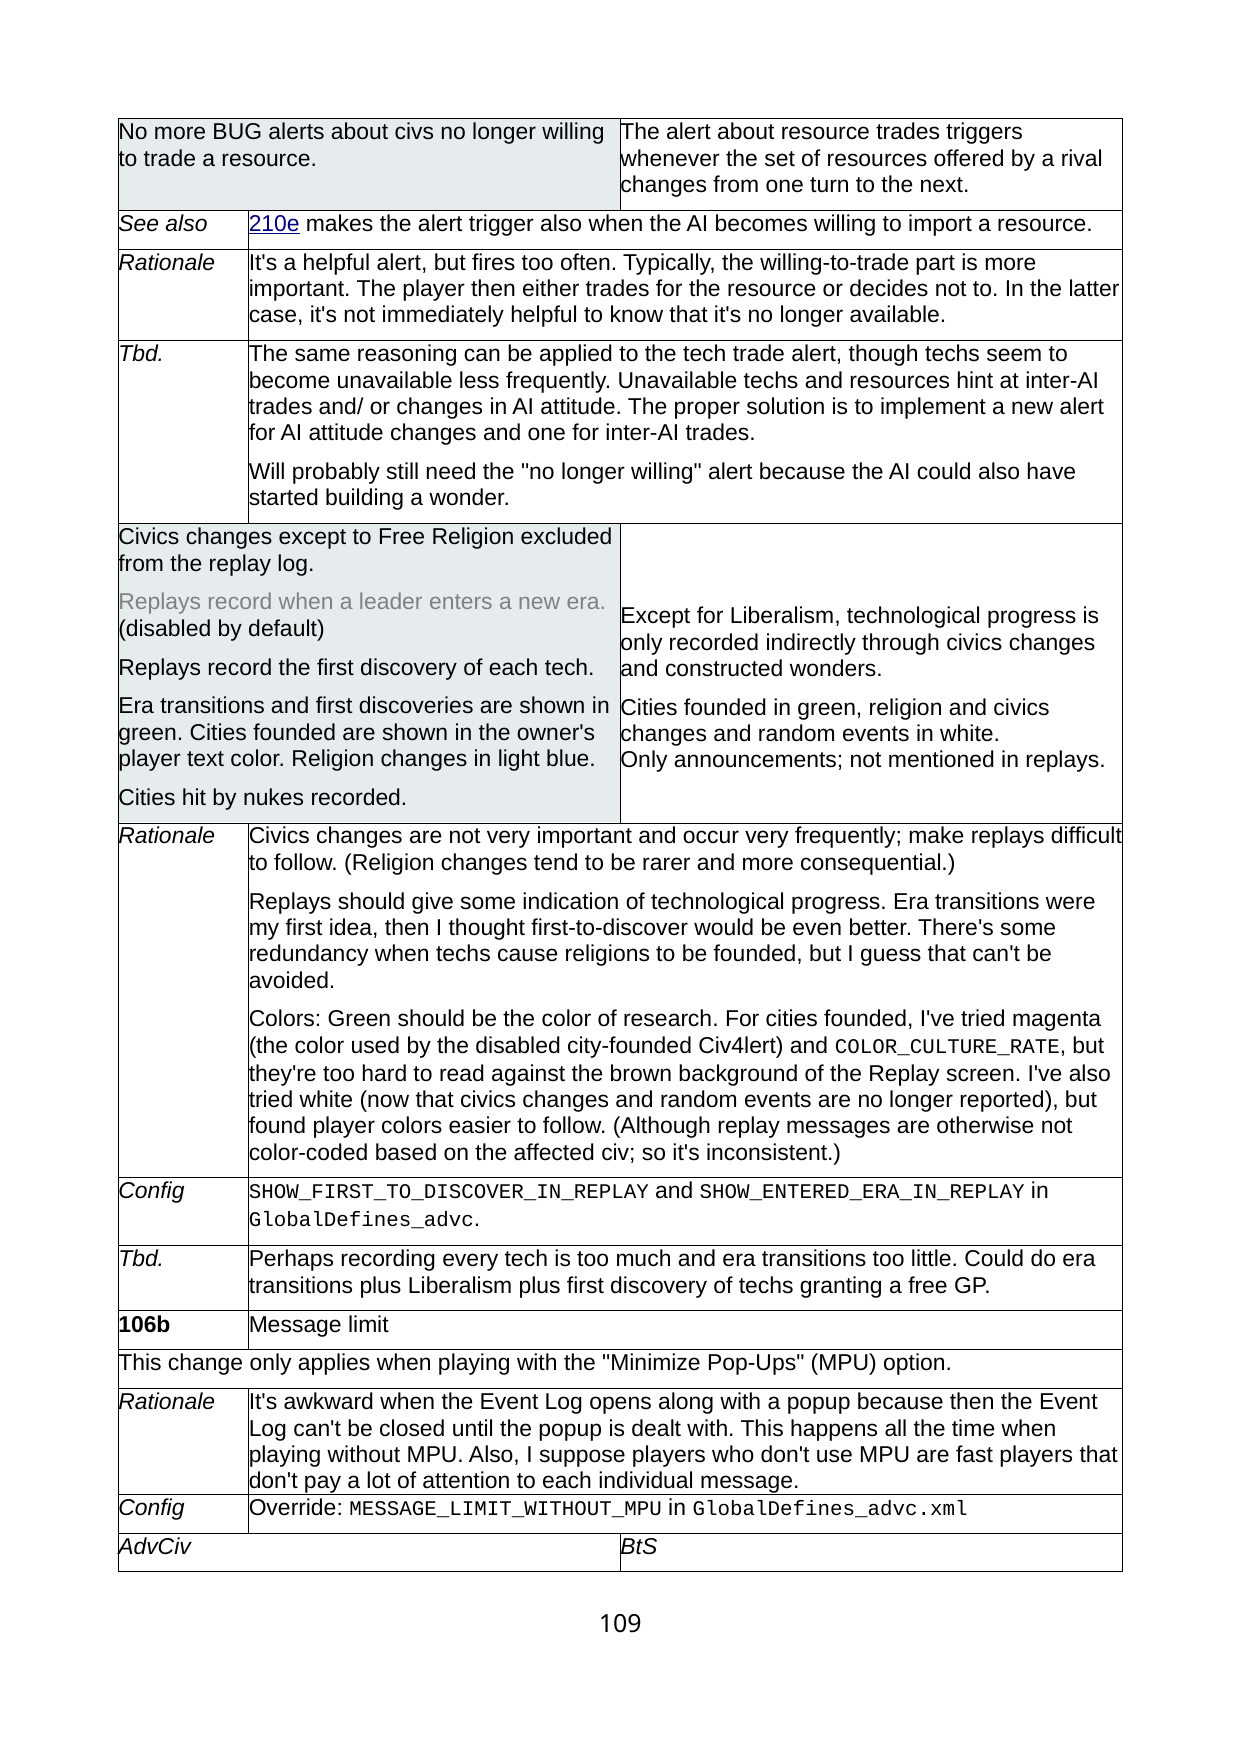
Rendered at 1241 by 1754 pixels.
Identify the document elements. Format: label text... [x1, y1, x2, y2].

table_cell AdvCiv [119, 1534, 620, 1571]
table_cell Override: MESSAGE_LIMIT_WITHOUT_MPU in GlobalDefines_advc.xml [249, 1495, 1122, 1532]
table_cell Message limit [249, 1311, 1122, 1349]
table_cell 210e makes the alert trigger also when the AI becomes willing to import a resource. [249, 211, 1122, 248]
table_cell Config [119, 1178, 248, 1245]
table_cell Rationale [119, 250, 248, 340]
table_cell The alert about resource trades triggers whenever the set of resources offered by a rival changes from one turn to the next. [621, 119, 1122, 210]
table_cell 106b [119, 1311, 248, 1349]
table_cell Civics changes are not very important and occur very frequently; make replays difficult to follow. (Religion changes tend to be rarer and more consequential.) Replays should give some indication of technological progress. Era transitions were my first idea, then I thought first-to-discover would be even better. There's some redundancy when techs cause religions to be founded, but I guess that can't be avoided. Colors: Green should be the color of research. For cities founded, I've tried magenta (the color used by the disabled city-founded Civ4lert) and COLOR_CULTURE_RATE, but they're too hard to read against the brown background of the Replay screen. I've also tried white (now that civics changes and random events are no longer reported), but found player colors easier to follow. (Although replay messages are otherwise not color-coded based on the affected civ; so it's inconsistent.) [249, 824, 1122, 1177]
table_cell BtS [621, 1534, 1122, 1571]
table_cell The same reasoning can be applied to the tech trade alert, though techs seem to become unavailable less frequently. Unavailable techs and resources hint at inter-AI trades and/ or changes in AI attitude. The proper solution is to implement a new alert for AI attitude changes and one for inter-AI trades. Will probably still need the "no longer willing" alert because the AI could also have started building a wonder. [249, 341, 1122, 523]
table_cell See also [119, 211, 248, 248]
table_cell Tbd. [119, 341, 248, 523]
table_cell Civics changes except to Free Religion excluded from the replay log. Replays record when a leader enters a new era. (disabled by default) Replays record the first discovery of each tech. Era transitions and first discoveries are shown in green. Cities founded are shown in the owner's player text color. Religion changes in light blue. Cities hit by nukes recorded. [119, 524, 620, 822]
table_cell It's awkward when the Event Log opens along with a popup because then the Event Log can't be closed until the popup is dealt with. This happens all the time when playing without MPU. Also, I suppose players who don't use MPU are fast players that don't pay a lot of attention to each individual message. [249, 1389, 1122, 1494]
table_cell Rationale [119, 1389, 248, 1494]
table_cell Config [119, 1495, 248, 1532]
table_cell Except for Liberalism, technological progress is only recorded indirectly through civics changes and constructed wonders. Cities founded in green, religion and civics changes and random events in white. Only announcements; not mentioned in replays. [621, 524, 1122, 822]
table_cell It's a helpful alert, but fires too often. Typically, the willing-to-trade part is more important. The player then either trades for the resource or decides not to. In the latter case, it's not immediately helpful to know that it's no longer available. [249, 250, 1122, 340]
table_cell No more BUG alerts about civs no longer willing to trade a resource. [119, 119, 620, 210]
table_cell SHOW_FIRST_TO_DISCOVER_IN_REPLAY and SHOW_ENTERED_ERA_IN_REPLAY in GlobalDefines_advc. [249, 1178, 1122, 1245]
table_cell Rationale [119, 824, 248, 1177]
table_cell Perhaps recording every tech is too much and era transitions too little. Could do era transitions plus Liberalism plus first discovery of techs granting a free GP. [249, 1246, 1122, 1310]
table_cell Tbd. [119, 1246, 248, 1310]
table_cell This change only applies when playing with the "Minimize Pop-Ups" (MPU) option. [119, 1350, 1122, 1388]
